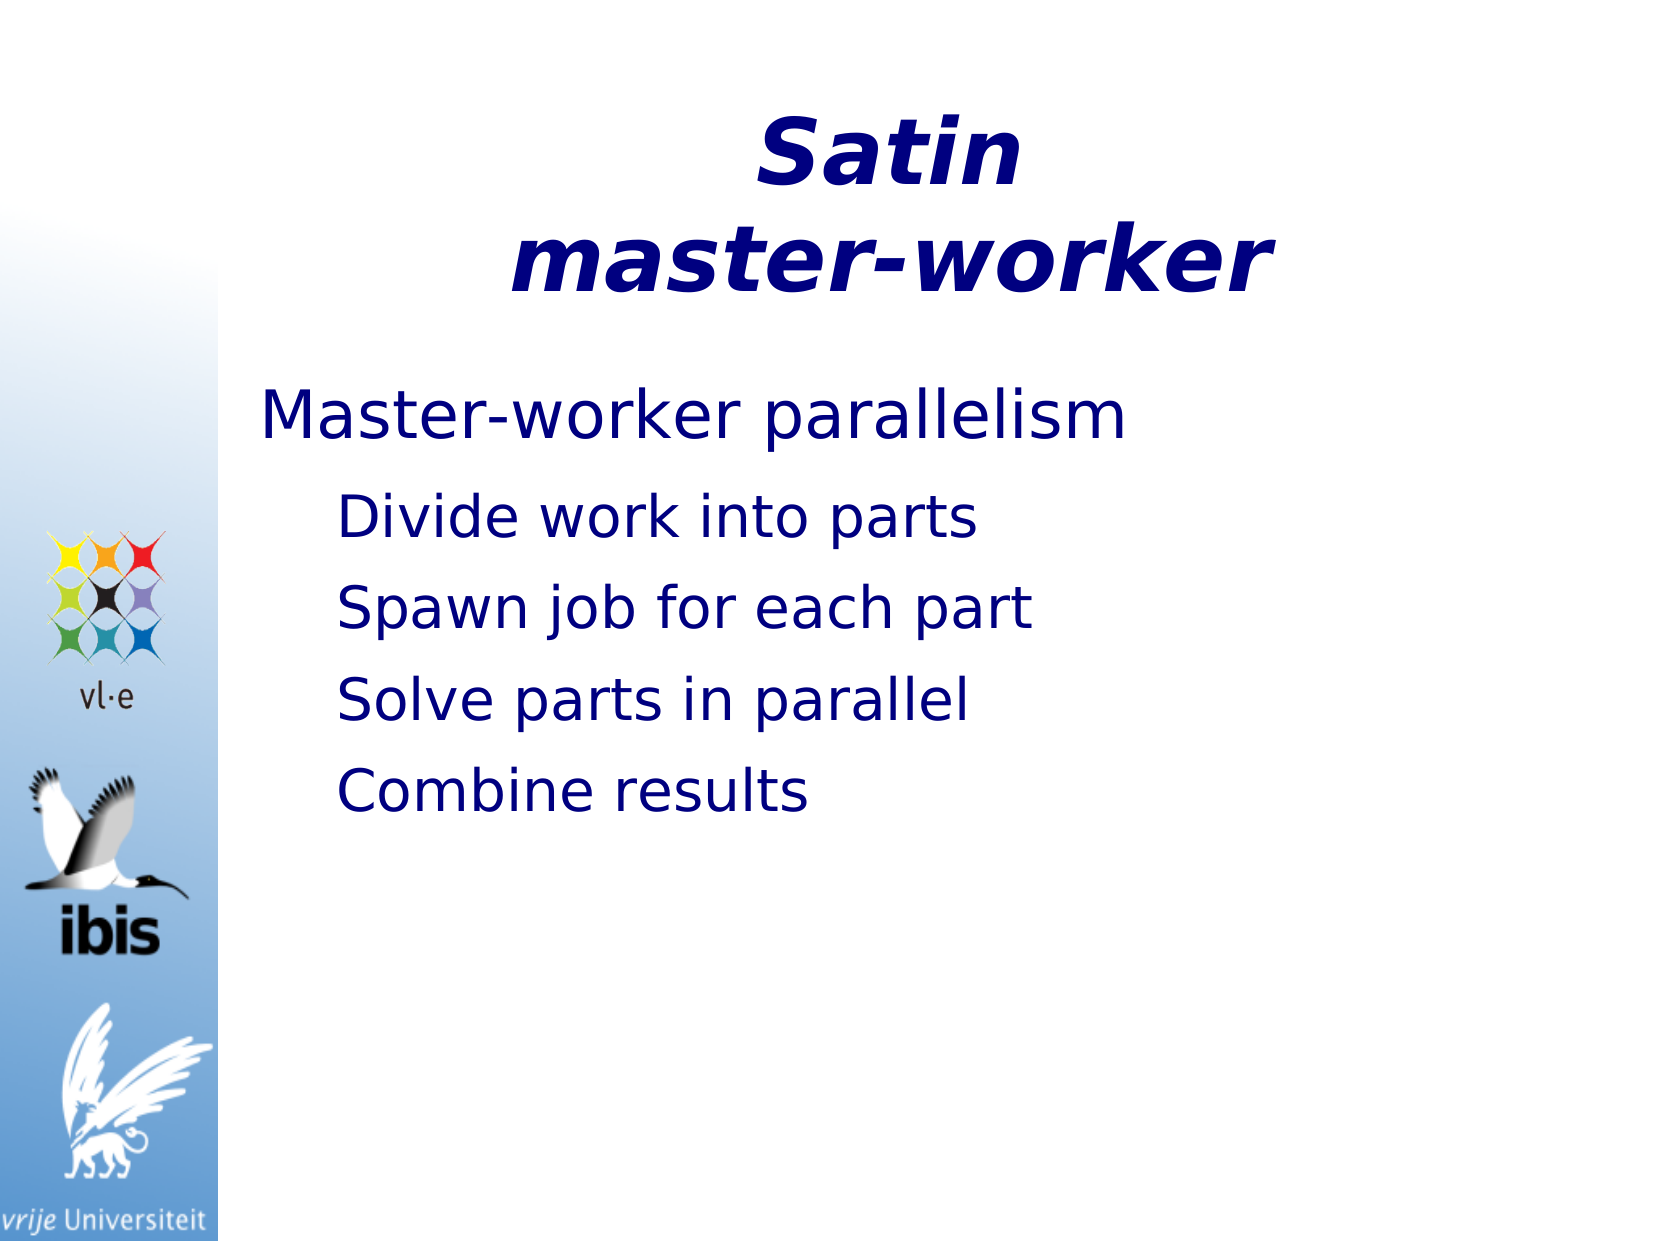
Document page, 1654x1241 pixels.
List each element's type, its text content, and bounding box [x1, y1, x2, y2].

list Master-worker parallelism Divide work into parts Spawn job for each part Solve parts in parallel Combine results [241, 376, 1654, 1158]
title Satin master-worker [248, 99, 1534, 314]
picture [0, 0, 218, 1241]
